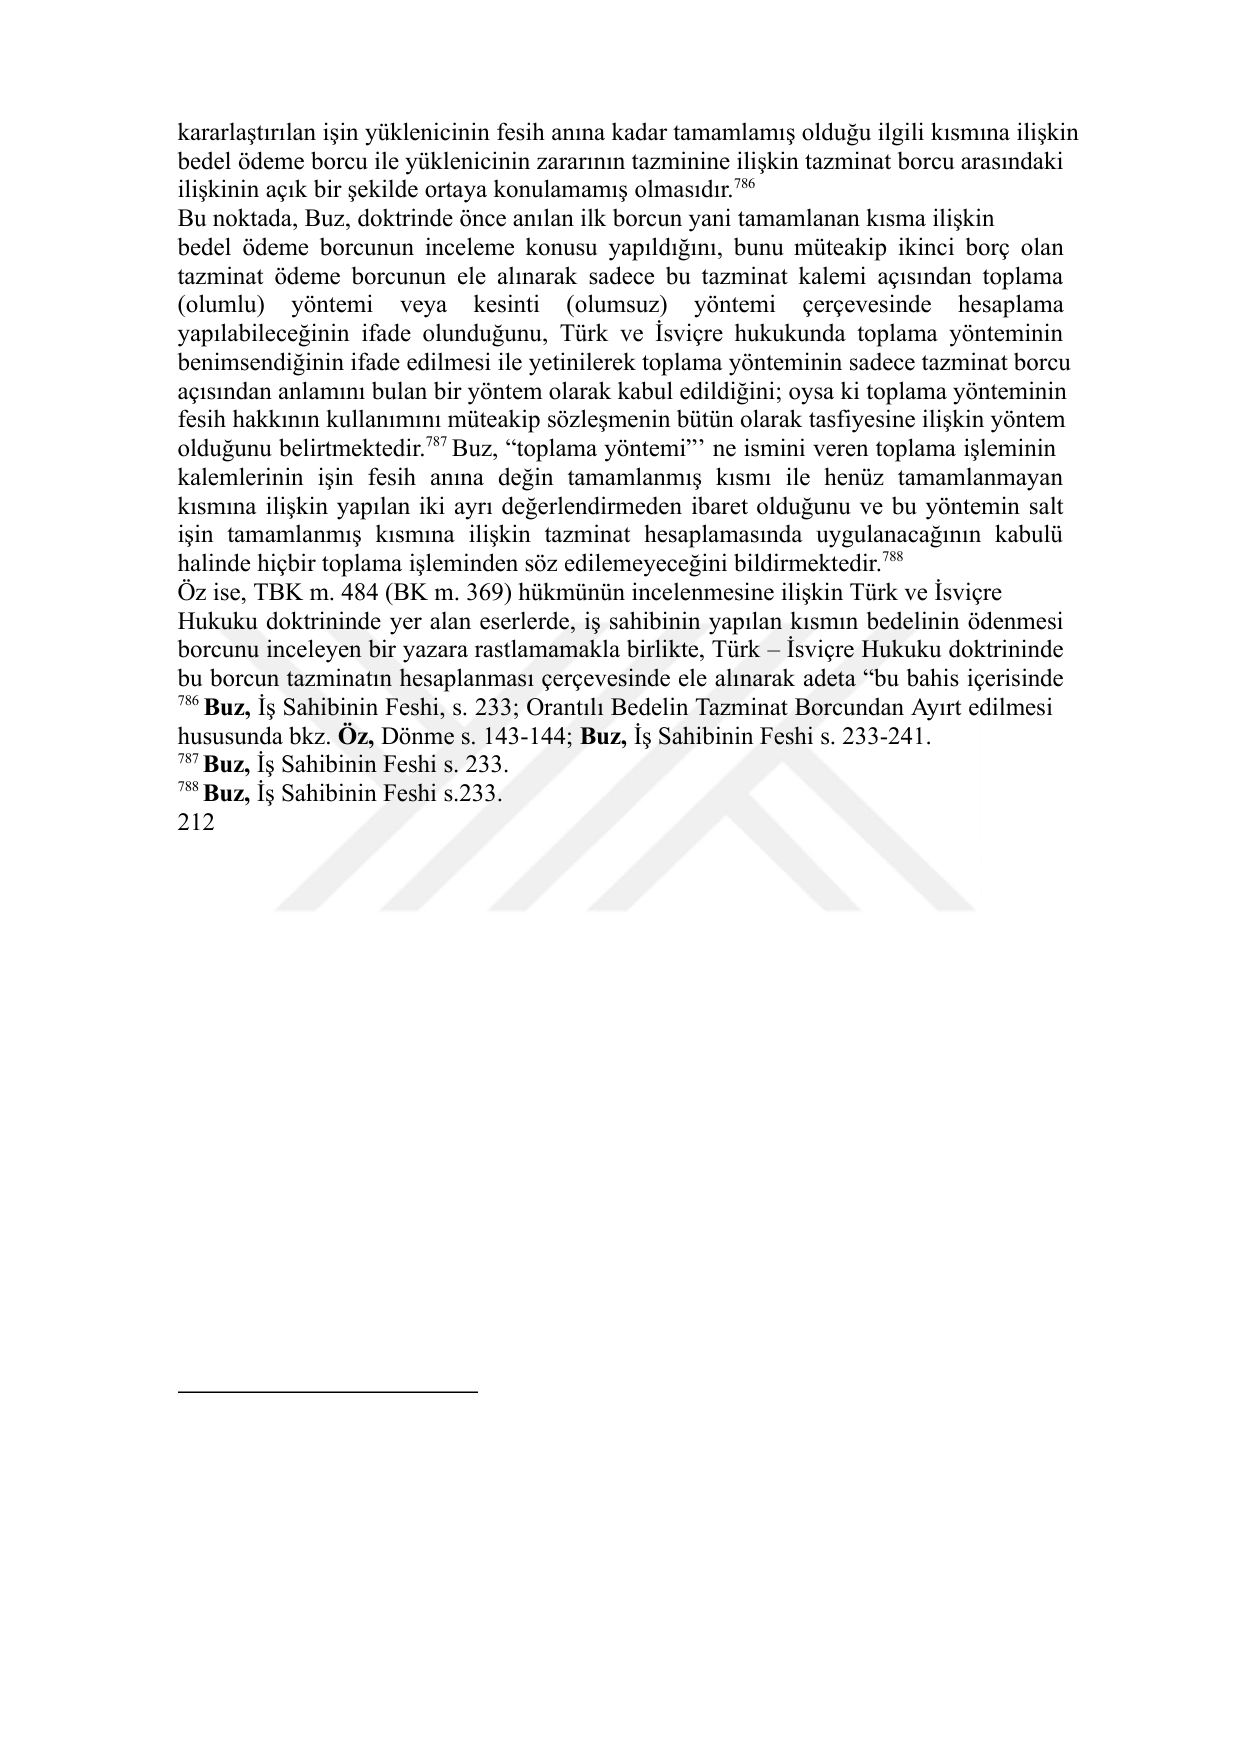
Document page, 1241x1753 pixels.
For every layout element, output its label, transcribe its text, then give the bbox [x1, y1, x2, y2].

text kalemlerinin işin fesih anına değin tamamlanmış kısmı ile henüz tamamlanmayan [177, 462, 1230, 491]
text tazminat ödeme borcunun ele alınarak sadece bu tazminat kalemi açısından toplama [177, 261, 1230, 289]
text fesih hakkının kullanımını müteakip sözleşmenin bütün olarak tasfiyesine ilişkin yöntem [177, 404, 1230, 433]
text ilişkinin açık bir şekilde ortaya konulamamış olmasıdır.786 [177, 174, 1230, 203]
text bedel ödeme borcunun inceleme konusu yapıldığını, bunu müteakip ikinci borç olan [177, 232, 1230, 261]
text Hukuku doktrininde yer alan eserlerde, iş sahibinin yapılan kısmın bedelinin ödenmesi [177, 606, 1230, 634]
text (olumlu) yöntemi veya kesinti (olumsuz) yöntemi çerçevesinde hesaplama [177, 289, 1230, 318]
text halinde hiçbir toplama işleminden söz edilemeyeceğini bildirmektedir.788 [177, 548, 1230, 577]
text işin tamamlanmış kısmına ilişkin tazminat hesaplamasında uygulanacağının kabulü [177, 519, 1230, 548]
text hususunda bkz. Öz, Dönme s. 143-144; Buz, İş Sahibinin Feshi s. 233-241. [177, 721, 1230, 749]
text açısından anlamını bulan bir yöntem olarak kabul edildiğini; oysa ki toplama yönteminin [177, 376, 1230, 404]
text benimsendiğinin ifade edilmesi ile yetinilerek toplama yönteminin sadece tazminat borcu [177, 347, 1230, 376]
text kısmına ilişkin yapılan iki ayrı değerlendirmeden ibaret olduğunu ve bu yöntemin salt [177, 491, 1230, 519]
text borcunu inceleyen bir yazara rastlamamakla birlikte, Türk – İsviçre Hukuku doktrininde [177, 634, 1230, 663]
text 786 Buz, İş Sahibinin Feshi, s. 233; Orantılı Bedelin Tazminat Borcundan Ayırt edilmesi [177, 692, 1230, 721]
text 787 Buz, İş Sahibinin Feshi s. 233. [177, 749, 1230, 778]
text yapılabileceğinin ifade olunduğunu, Türk ve İsviçre hukukunda toplama yönteminin [177, 318, 1230, 347]
text 788 Buz, İş Sahibinin Feshi s.233. [177, 778, 1230, 807]
picture [976, 676, 982, 684]
text bedel ödeme borcu ile yüklenicinin zararının tazminine ilişkin tazminat borcu arasındaki [177, 146, 1230, 174]
picture [175, 1388, 480, 1395]
picture [206, 612, 982, 921]
text Bu noktada, Buz, doktrinde önce anılan ilk borcun yani tamamlanan kısma ilişkin [177, 203, 1230, 232]
text kararlaştırılan işin yüklenicinin fesih anına kadar tamamlamış olduğu ilgili kısmına ilişkin [177, 117, 1230, 146]
text 212 [177, 807, 1230, 836]
text olduğunu belirtmektedir.787 Buz, “toplama yöntemi”’ ne ismini veren toplama işleminin [177, 433, 1230, 462]
text bu borcun tazminatın hesaplanması çerçevesinde ele alınarak adeta “bu bahis içerisinde [177, 663, 1230, 692]
text Öz ise, TBK m. 484 (BK m. 369) hükmünün incelenmesine ilişkin Türk ve İsviçre [177, 577, 1230, 606]
